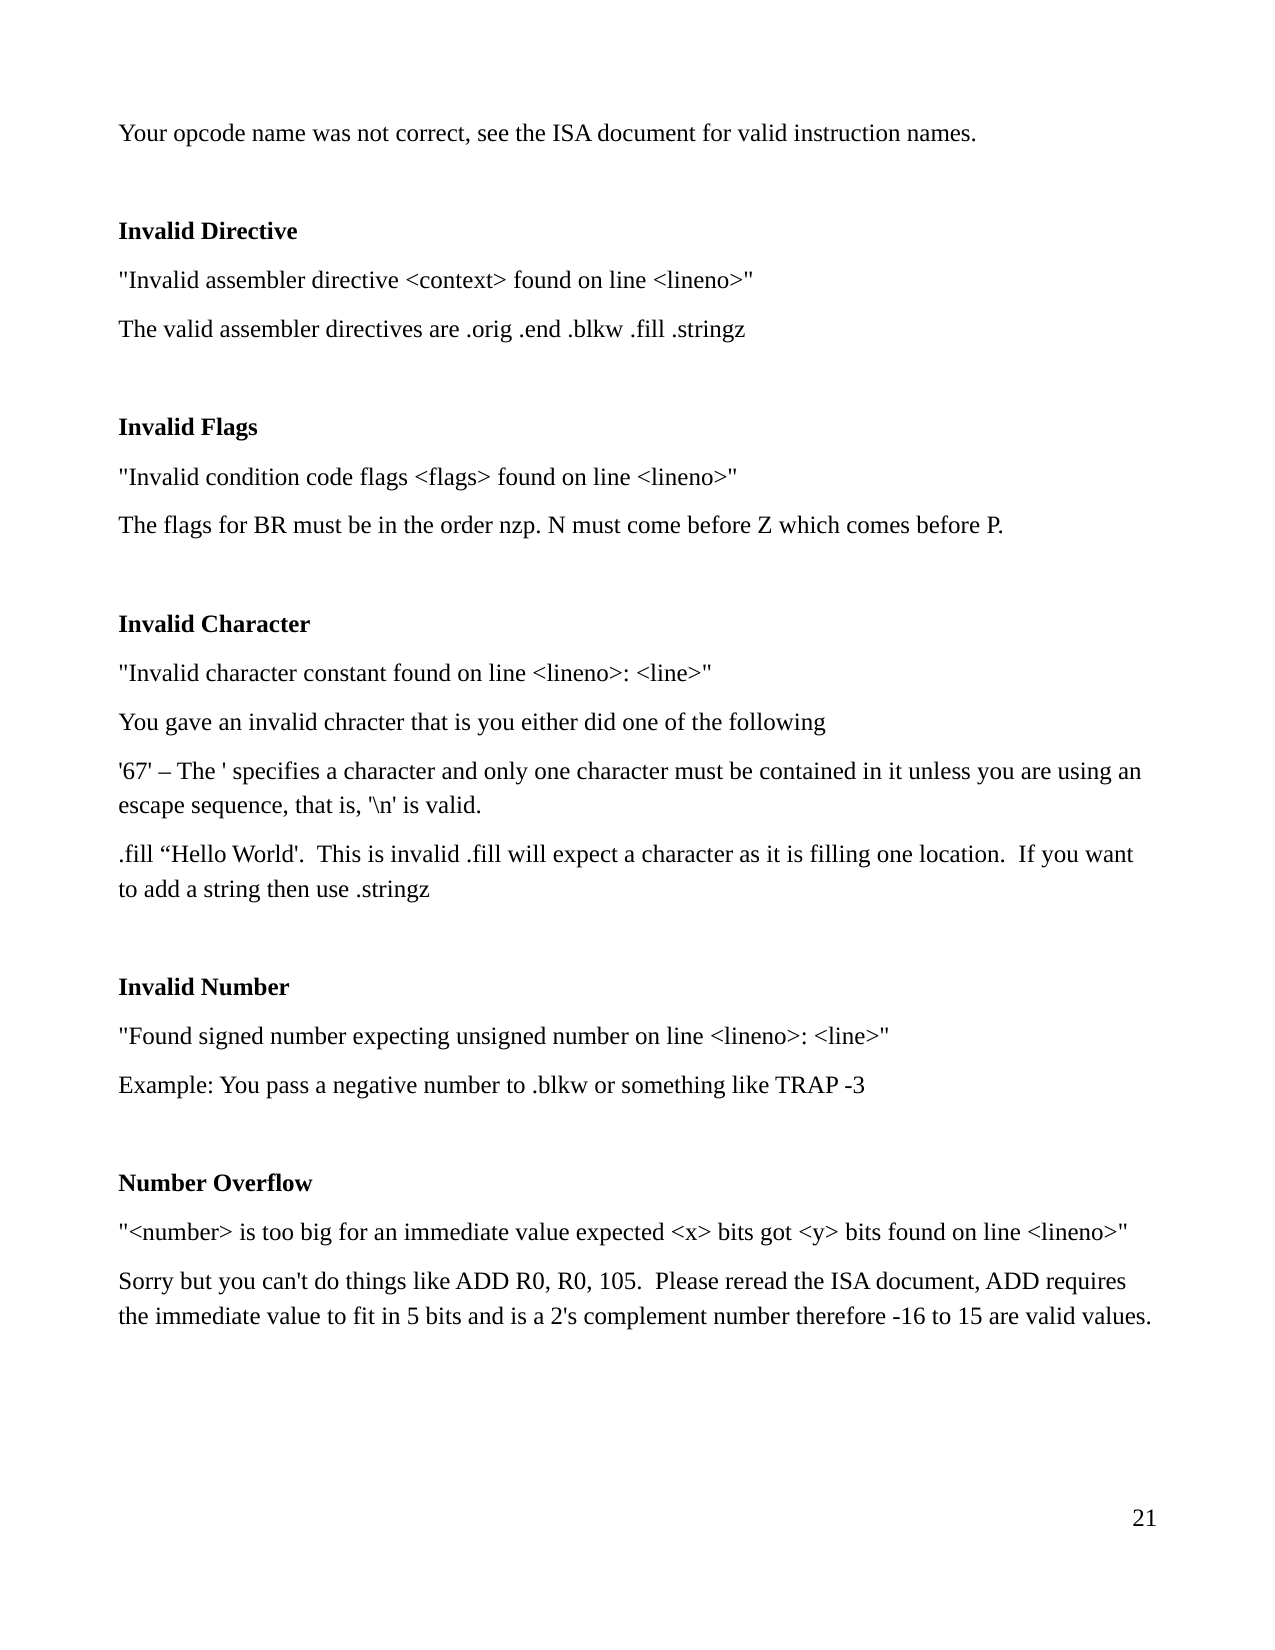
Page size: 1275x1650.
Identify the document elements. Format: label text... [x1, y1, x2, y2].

text Invalid Directive [118, 216, 1157, 245]
text The valid assembler directives are .orig .end .blkw .fill .stringz [118, 314, 1157, 343]
text You gave an invalid chracter that is you either did one of the following [118, 707, 1157, 736]
text Example: You pass a negative number to .blkw or something like TRAP -3 [118, 1070, 1157, 1099]
text '67' – The ' specifies a character and only one character must be contained in it unless you are using an escape sequence, that is, '\n' is valid. [118, 756, 1157, 819]
text Sorry but you can't do things like ADD R0, R0, 105. Please reread the ISA document, ADD requires the immediate value to fit in 5 bits and is a 2's complement number therefore -16 to 15 are valid values. [118, 1266, 1157, 1330]
text Your opcode name was not correct, see the ISA document for valid instruction names. [118, 118, 1157, 147]
text "Invalid condition code flags <flags> found on line <lineno>" [118, 462, 1157, 490]
text Invalid Number [118, 972, 1157, 1001]
text .fill “Hello World'. This is invalid .fill will expect a character as it is filling one location. If you want to add a string then use .stringz [118, 839, 1157, 903]
text Invalid Character [118, 609, 1157, 637]
text "Invalid character constant found on line <lineno>: <line>" [118, 658, 1157, 687]
text Number Overflow [118, 1168, 1157, 1197]
text "<number> is too big for an immediate value expected <x> bits got <y> bits found on line <lineno>" [118, 1217, 1157, 1246]
text Invalid Flags [118, 412, 1157, 441]
text "Found signed number expecting unsigned number on line <lineno>: <line>" [118, 1021, 1157, 1050]
text The flags for BR must be in the order nzp. N must come before Z which comes before P. [118, 511, 1157, 539]
text "Invalid assembler directive <context> found on line <lineno>" [118, 265, 1157, 294]
